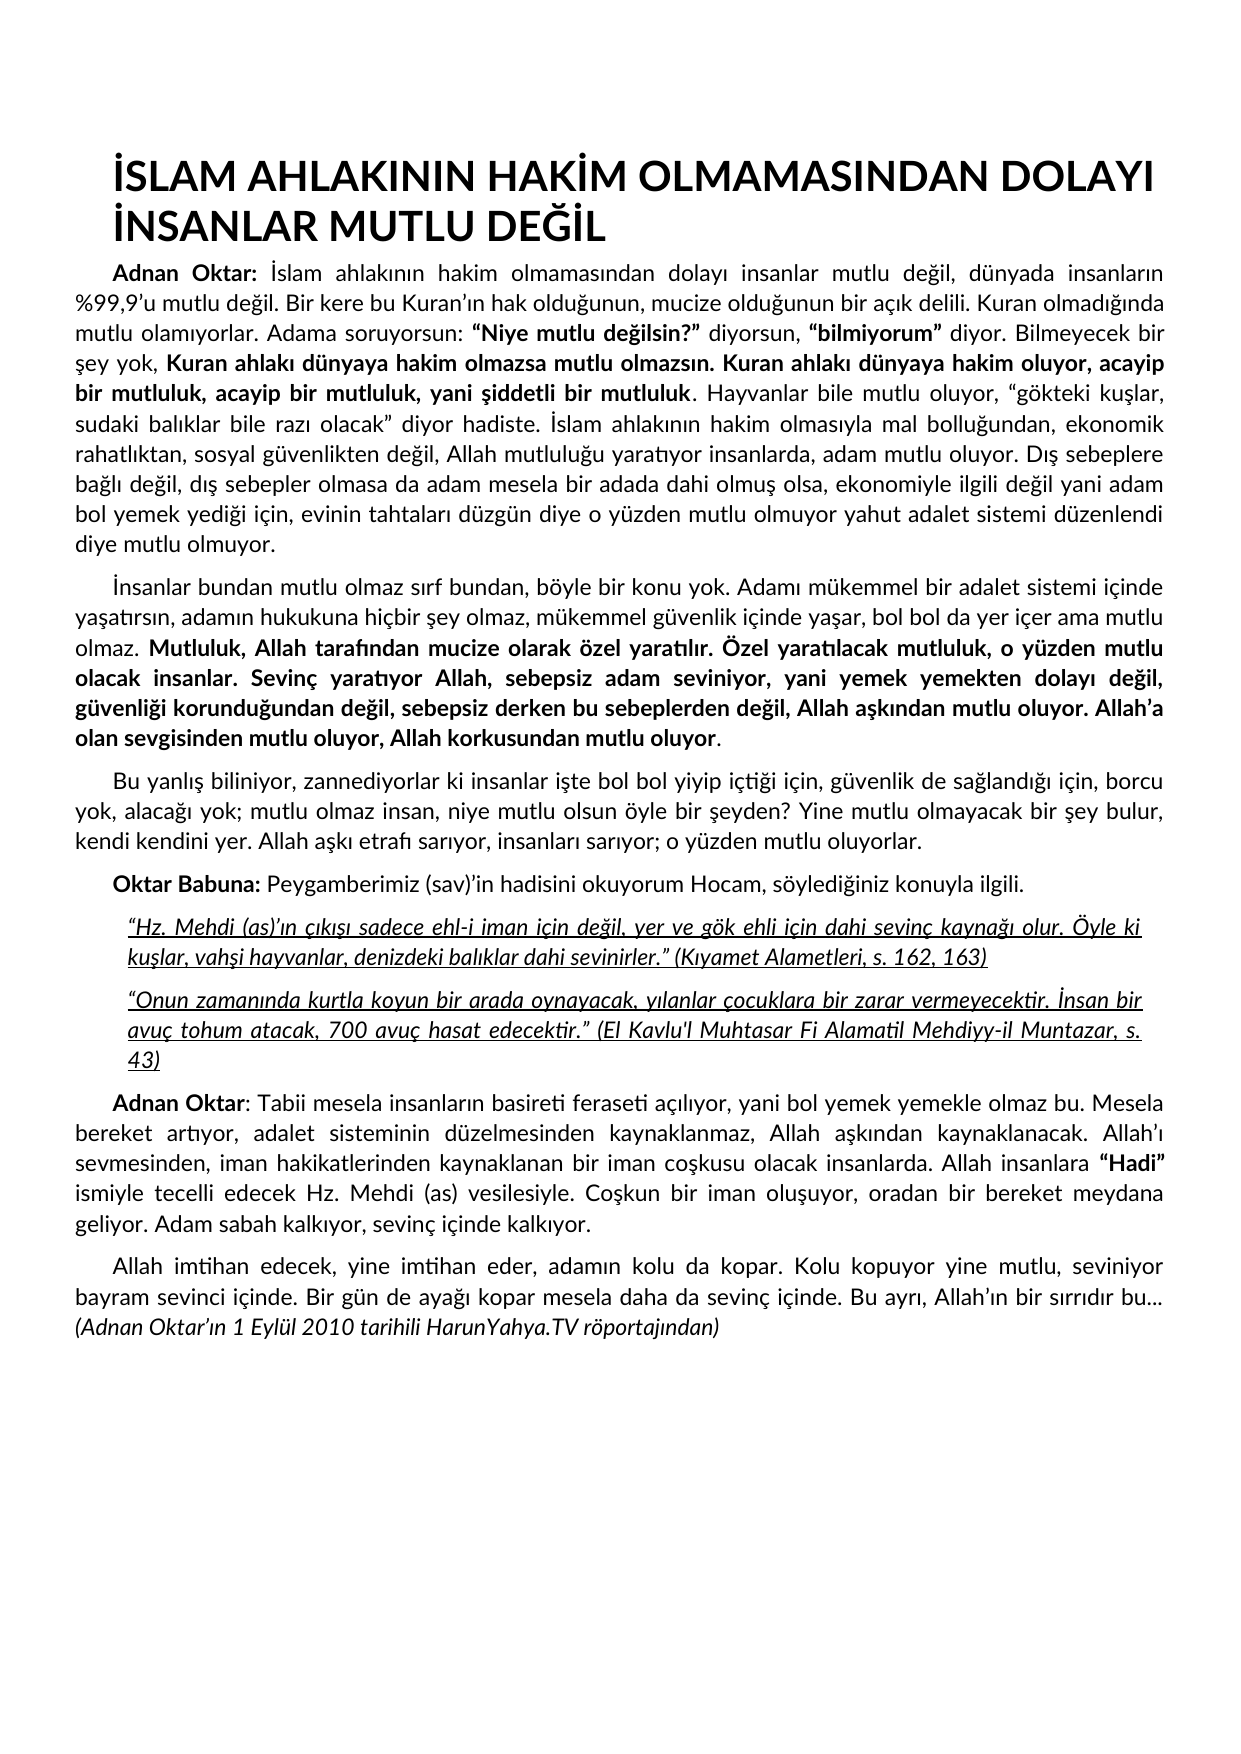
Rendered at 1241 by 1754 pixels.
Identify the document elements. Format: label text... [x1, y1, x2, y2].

text Adnan Oktar: Tabii mesela insanların basireti feraseti açılıyor, yani bol yemek yemekle olmaz bu. Mesela bereket artıyor, adalet sisteminin düzelmesinden kaynaklanmaz, Allah aşkından kaynaklanacak. Allah’ı sevmesinden, iman hakikatlerinden kaynaklanan bir iman coşkusu olacak insanlarda. Allah insanlara “Hadi” ismiyle tecelli edecek Hz. Mehdi (as) vesilesiyle. Coşkun bir iman oluşuyor, oradan bir bereket meydana geliyor. Adam sabah kalkıyor, sevinç içinde kalkıyor. [75, 1088, 1165, 1237]
text Bu yanlış biliniyor, zannediyorlar ki insanlar işte bol bol yiyip içtiği için, güvenlik de sağlandığı için, borcu yok, alacağı yok; mutlu olmaz insan, niye mutlu olsun öyle bir şeyden? Yine mutlu olmayacak bir şey bulur, kendi kendini yer. Allah aşkı etrafı sarıyor, insanları sarıyor; o yüzden mutlu oluyorlar. [75, 767, 1165, 854]
subtitle İSLAM AHLAKININ HAKİM OLMAMASINDAN DOLAYI İNSANLAR MUTLU DEĞİL [112, 150, 1165, 250]
text Allah imtihan edecek, yine imtihan eder, adamın kolu da kopar. Kolu kopuyor yine mutlu, seviniyor bayram sevinci içinde. Bir gün de ayağı kopar mesela daha da sevinç içinde. Bu ayrı, Allah’ın bir sırrıdır bu... (Adnan Oktar’ın 1 Eylül 2010 tarihili HarunYahya.TV röportajından) [75, 1252, 1165, 1340]
text İnsanlar bundan mutlu olmaz sırf bundan, böyle bir konu yok. Adamı mükemmel bir adalet sistemi içinde yaşatırsın, adamın hukukuna hiçbir şey olmaz, mükemmel güvenlik içinde yaşar, bol bol da yer içer ama mutlu olmaz. Mutluluk, Allah tarafından mucize olarak özel yaratılır. Özel yaratılacak mutluluk, o yüzden mutlu olacak insanlar. Sevinç yaratıyor Allah, sebepsiz adam seviniyor, yani yemek yemekten dolayı değil, güvenliği korunduğundan değil, sebepsiz derken bu sebeplerden değil, Allah aşkından mutlu oluyor. Allah’a olan sevgisinden mutlu oluyor, Allah korkusundan mutlu oluyor. [75, 573, 1165, 751]
text avuç tohum atacak, 700 avuç hasat edecektir.” (El Kavlu'l Muhtasar Fi Alamatil Mehdiyy-il Muntazar, s. 43) [127, 1010, 1143, 1073]
text “Hz. Mehdi (as)’ın çıkışı sadece ehl-i iman için değil, yer ve gök ehli için dahi sevinç kaynağı olur. Öyle ki kuşlar, vahşi hayvanlar, denizdeki balıklar dahi sevinirler.” (Kıyamet Alametleri, s. 162, 163) [127, 912, 1143, 970]
text Oktar Babuna: Peygamberimiz (sav)’in hadisini okuyorum Hocam, söylediğiniz konuyla ilgili. [75, 870, 1165, 897]
text “Onun zamanında kurtla koyun bir arada oynayacak, yılanlar çocuklara bir zarar vermeyecektir. İnsan bir [127, 985, 1143, 1009]
text Adnan Oktar: İslam ahlakının hakim olmamasından dolayı insanlar mutlu değil, dünyada insanların %99,9’u mutlu değil. Bir kere bu Kuran’ın hak olduğunun, mucize olduğunun bir açık delili. Kuran olmadığında mutlu olamıyorlar. Adama soruyorsun: “Niye mutlu değilsin?” diyorsun, “bilmiyorum” diyor. Bilmeyecek bir şey yok, Kuran ahlakı dünyaya hakim olmazsa mutlu olmazsın. Kuran ahlakı dünyaya hakim oluyor, acayip bir mutluluk, acayip bir mutluluk, yani şiddetli bir mutluluk. Hayvanlar bile mutlu oluyor, “gökteki kuşlar, sudaki balıklar bile razı olacak” diyor hadiste. İslam ahlakının hakim olmasıyla mal bolluğundan, ekonomik rahatlıktan, sosyal güvenlikten değil, Allah mutluluğu yaratıyor insanlarda, adam mutlu oluyor. Dış sebeplere bağlı değil, dış sebepler olmasa da adam mesela bir adada dahi olmuş olsa, ekonomiyle ilgili değil yani adam bol yemek yediği için, evinin tahtaları düzgün diye o yüzden mutlu olmuyor yahut adalet sistemi düzenlendi diye mutlu olmuyor. [75, 258, 1165, 558]
